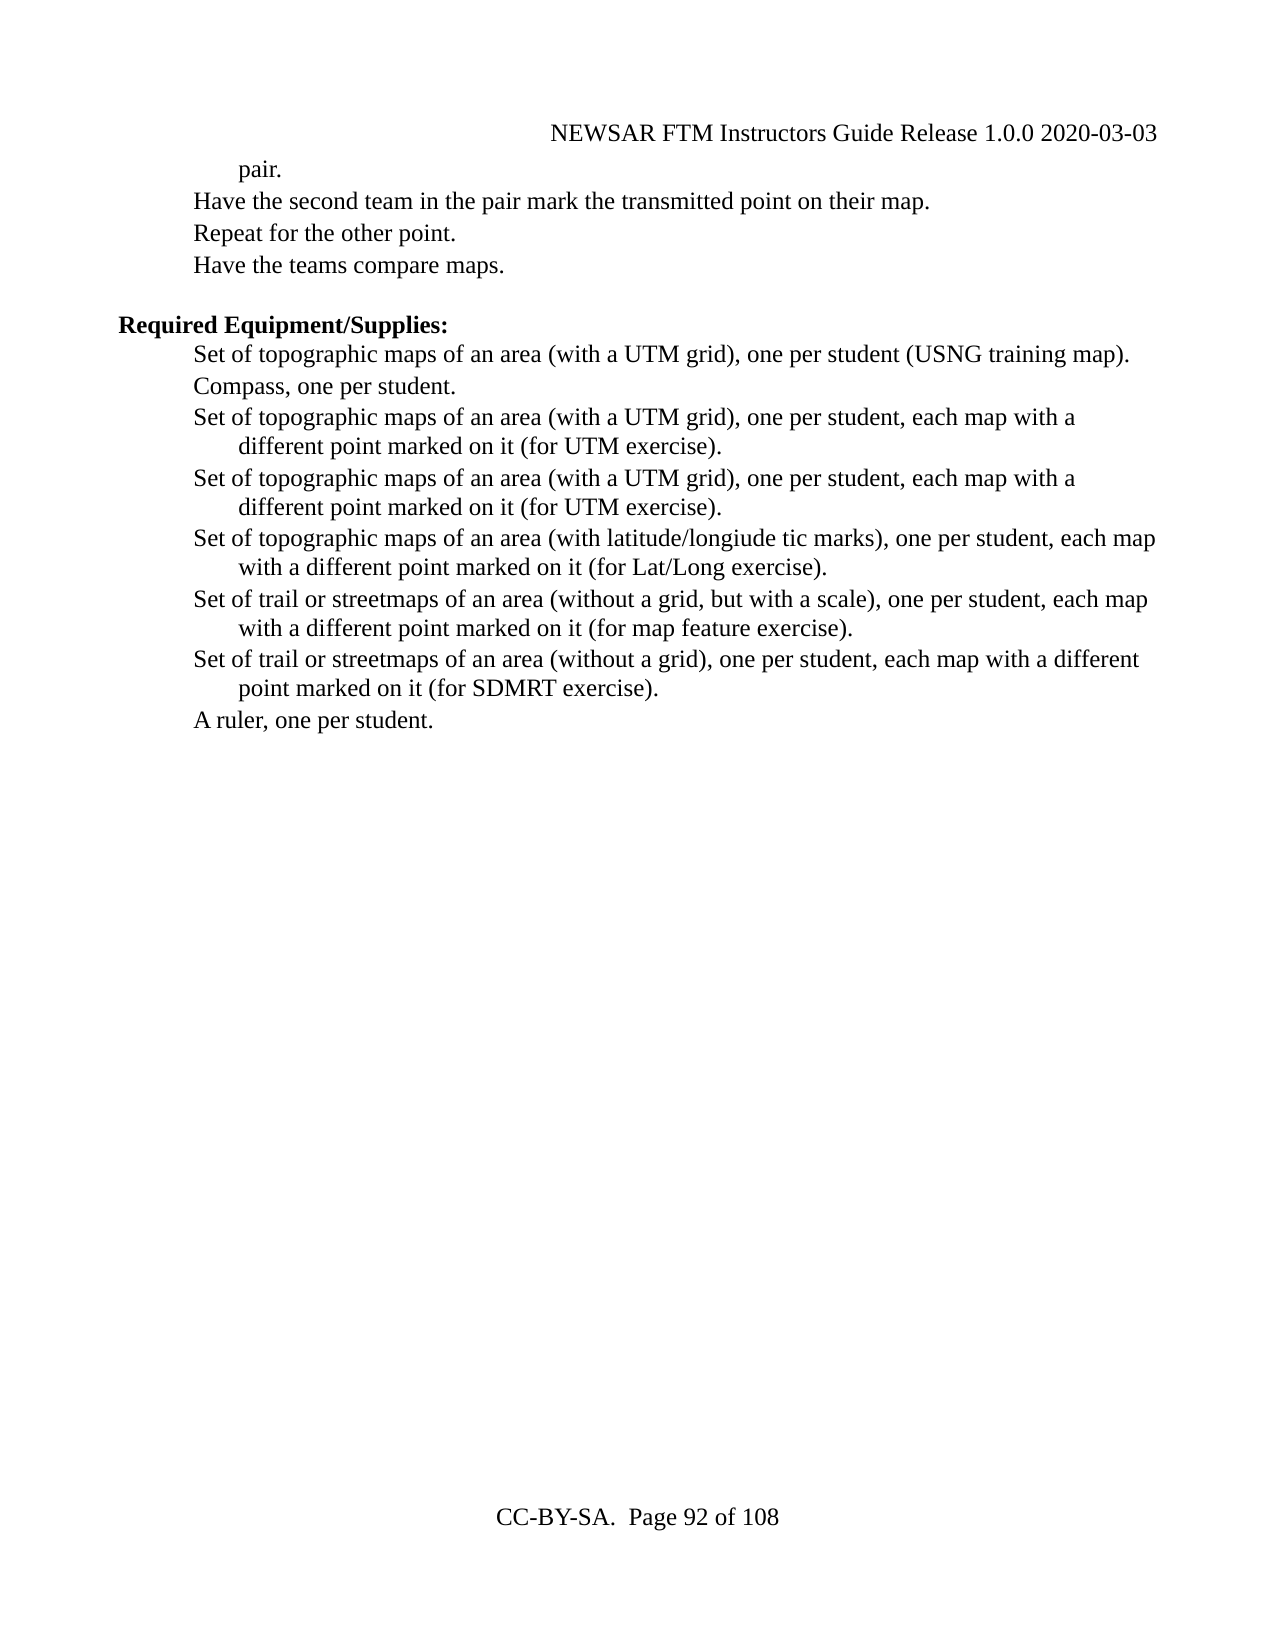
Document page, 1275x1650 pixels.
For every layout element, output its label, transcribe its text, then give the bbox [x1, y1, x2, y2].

text A ruler, one per student. [193, 705, 1157, 734]
text Set of topographic maps of an area (with a UTM grid), one per student (USNG training map). [193, 339, 1157, 368]
text Have the second team in the pair mark the transmitted point on their map. [193, 186, 1157, 215]
text Required Equipment/Supplies: [118, 310, 1157, 339]
text Set of topographic maps of an area (with a UTM grid), one per student, each map with a different point marked on it (for UTM exercise). [193, 463, 1157, 521]
text Set of topographic maps of an area (with latitude/longiude tic marks), one per student, each map with a different point marked on it (for Lat/Long exercise). [193, 523, 1157, 581]
text Compass, one per student. [193, 371, 1157, 399]
text pair. [193, 154, 1157, 183]
text Repeat for the other point. [193, 218, 1157, 247]
text Set of trail or streetmaps of an area (without a grid), one per student, each map with a different point marked on it (for SDMRT exercise). [193, 644, 1157, 702]
text Have the teams compare maps. [193, 250, 1157, 278]
text Set of trail or streetmaps of an area (without a grid, but with a scale), one per student, each map with a different point marked on it (for map feature exercise). [193, 584, 1157, 642]
text Set of topographic maps of an area (with a UTM grid), one per student, each map with a different point marked on it (for UTM exercise). [193, 402, 1157, 460]
